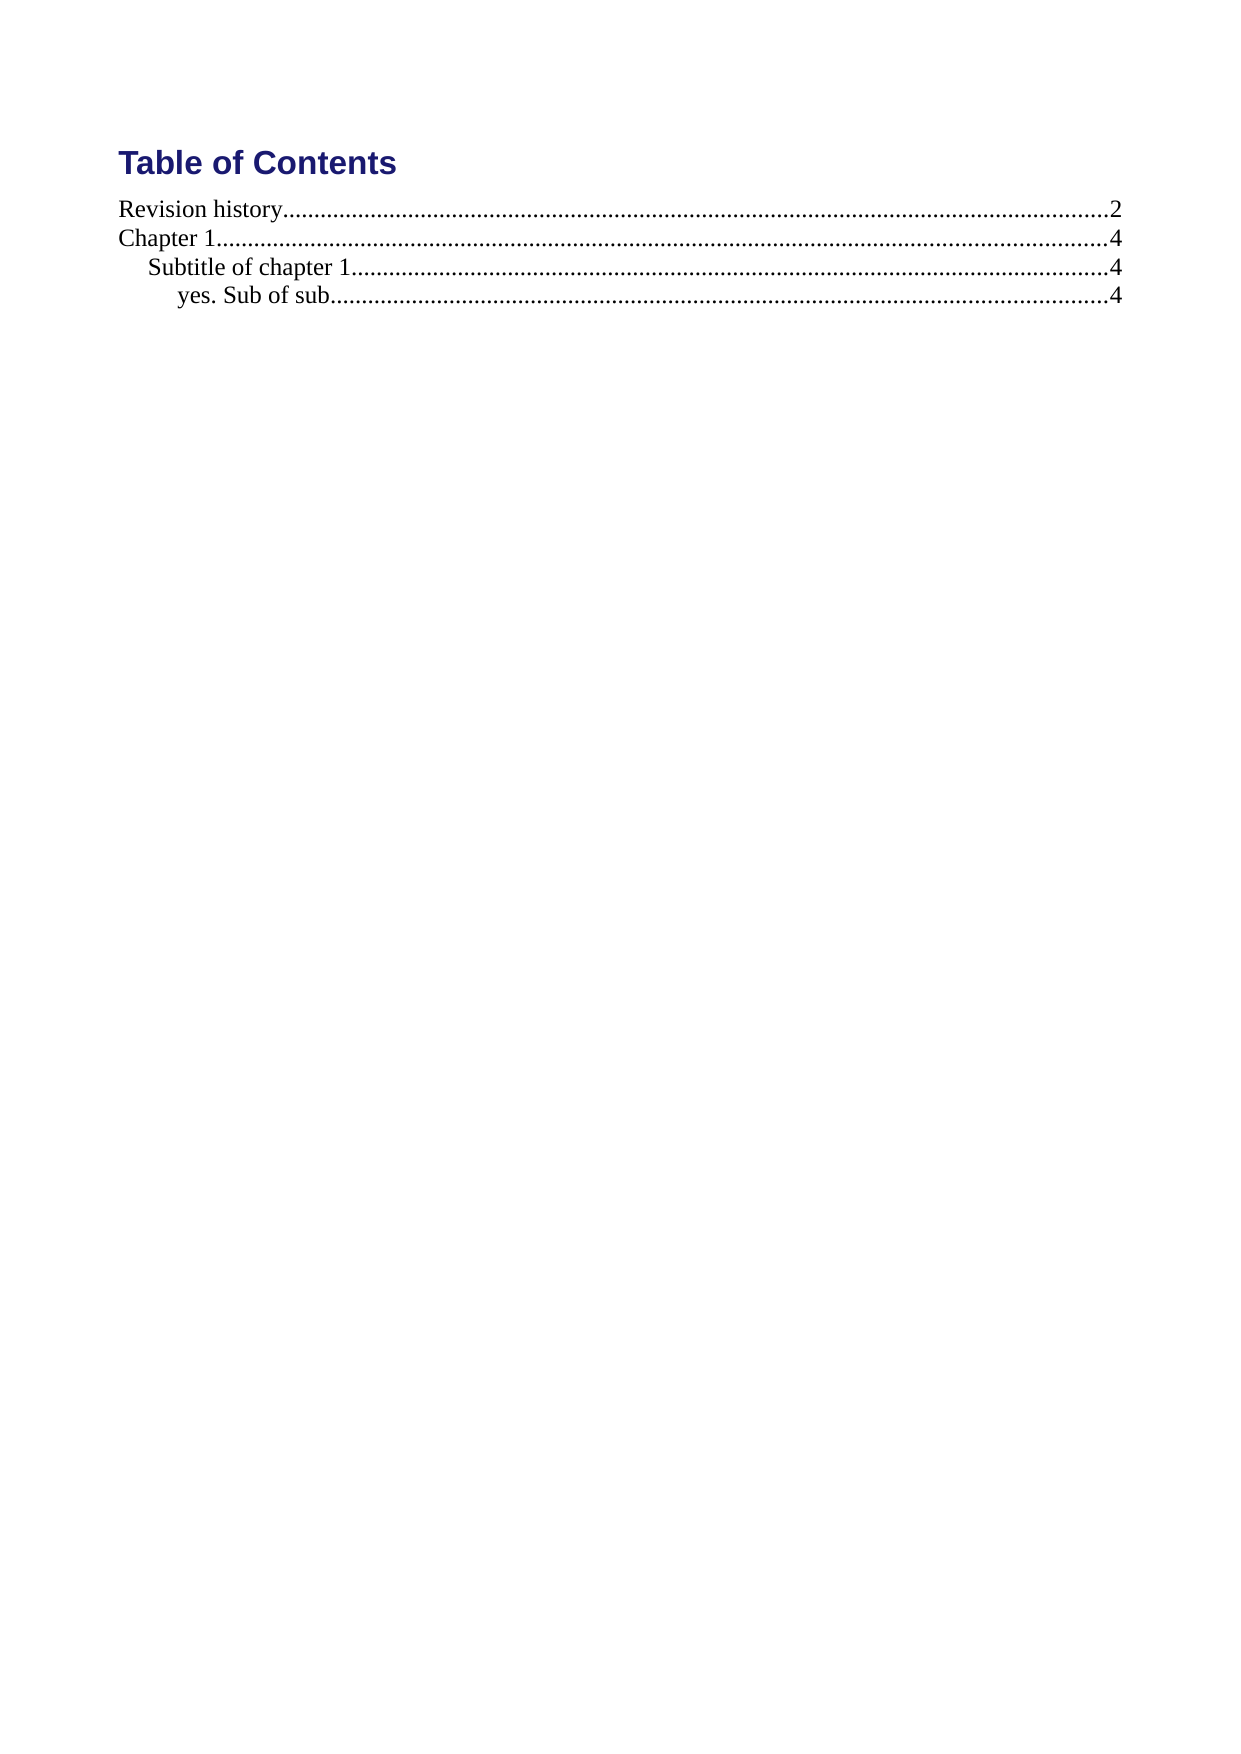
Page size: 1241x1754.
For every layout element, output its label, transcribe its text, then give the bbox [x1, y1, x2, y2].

text Chapter 1 4 [118, 223, 1122, 252]
text Subtitle of chapter 1 4 [148, 252, 1122, 280]
text Revision history 2 [118, 194, 1122, 223]
subtitle Table of Contents [118, 143, 1122, 182]
text yes. Sub of sub 4 [177, 280, 1122, 309]
